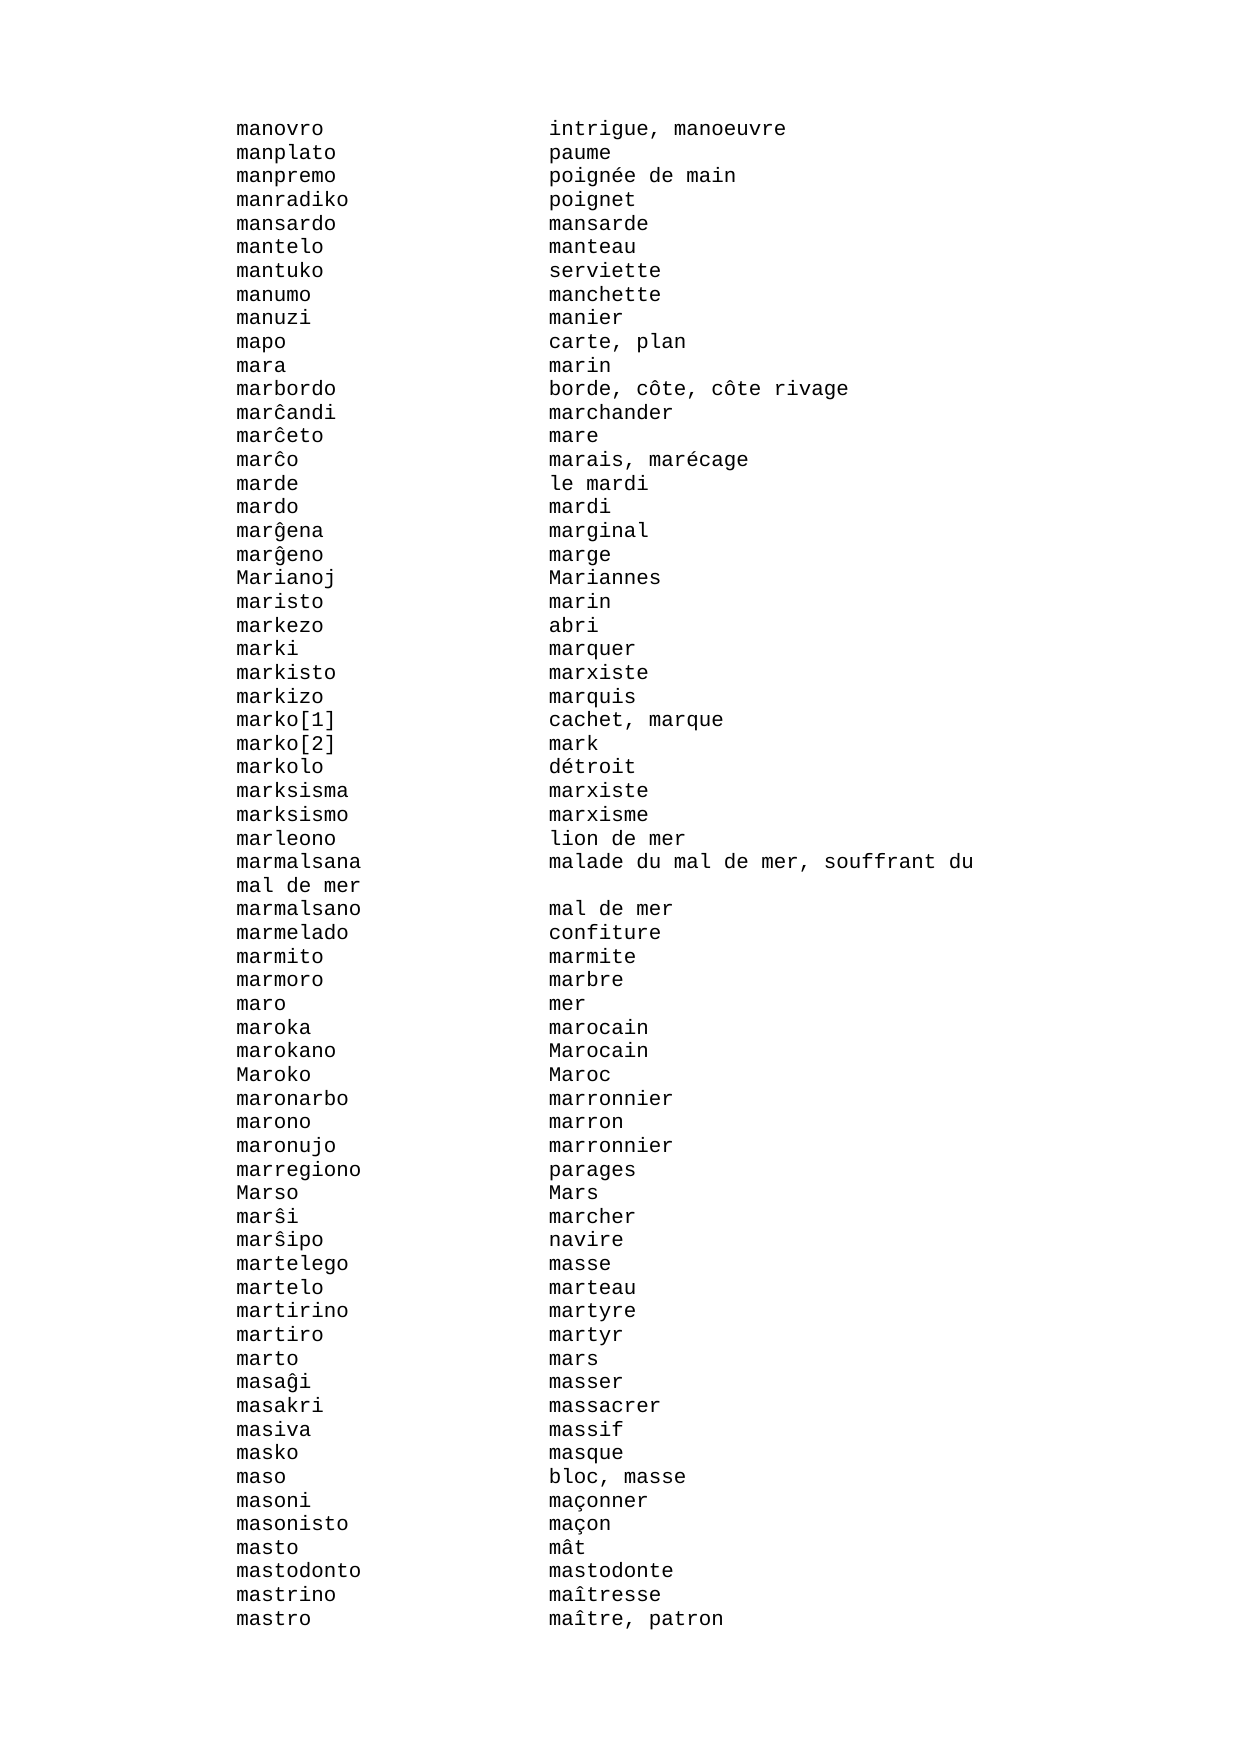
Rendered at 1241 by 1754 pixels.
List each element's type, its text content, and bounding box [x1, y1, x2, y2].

text mara marin [236, 354, 1004, 378]
text mantelo manteau [236, 236, 1004, 260]
text marokano Marocain [236, 1040, 1004, 1064]
text maro mer [236, 993, 1004, 1017]
text masiva massif [236, 1419, 1004, 1442]
text marmoro marbre [236, 969, 1004, 993]
text manradiko poignet [236, 189, 1004, 213]
text marmalsana malade du mal de mer, souffrant du mal de mer [236, 851, 1004, 898]
text marmalsano mal de mer [236, 898, 1004, 922]
text masko masque [236, 1442, 1004, 1466]
text masaĝi masser [236, 1371, 1004, 1395]
text maristo marin [236, 591, 1004, 615]
text marĝena marginal [236, 520, 1004, 544]
text marko[2] mark [236, 733, 1004, 757]
text marde le mardi [236, 473, 1004, 496]
text marĉo marais, marécage [236, 449, 1004, 473]
text mapo carte, plan [236, 331, 1004, 354]
text maroka marocain [236, 1017, 1004, 1040]
text martelo marteau [236, 1277, 1004, 1300]
text mastodonto mastodonte [236, 1561, 1004, 1584]
text martelego masse [236, 1253, 1004, 1277]
text mastrino maîtresse [236, 1584, 1004, 1608]
text mansardo mansarde [236, 213, 1004, 236]
text marĉeto mare [236, 426, 1004, 449]
text manuzi manier [236, 307, 1004, 331]
text maronarbo marronnier [236, 1088, 1004, 1111]
text marksismo marxisme [236, 804, 1004, 827]
text maronujo marronnier [236, 1135, 1004, 1158]
text marleono lion de mer [236, 827, 1004, 851]
text mastro maître, patron [236, 1608, 1004, 1631]
text marŝi marcher [236, 1206, 1004, 1229]
text marono marron [236, 1111, 1004, 1135]
text masoni maçonner [236, 1489, 1004, 1513]
text maso bloc, masse [236, 1466, 1004, 1489]
text masto mât [236, 1537, 1004, 1561]
text manovro intrigue, manoeuvre [236, 118, 1004, 142]
text martirino martyre [236, 1300, 1004, 1324]
text Maroko Maroc [236, 1064, 1004, 1088]
text Marianoj Mariannes [236, 567, 1004, 591]
text masakri massacrer [236, 1395, 1004, 1419]
text marbordo borde, côte, côte rivage [236, 378, 1004, 402]
text Marso Mars [236, 1182, 1004, 1206]
text marki marquer [236, 638, 1004, 662]
text marĉandi marchander [236, 402, 1004, 426]
text manumo manchette [236, 284, 1004, 307]
text marŝipo navire [236, 1229, 1004, 1253]
text martiro martyr [236, 1324, 1004, 1348]
text marregiono parages [236, 1158, 1004, 1182]
text marksisma marxiste [236, 780, 1004, 804]
text marto mars [236, 1348, 1004, 1371]
text mardo mardi [236, 496, 1004, 520]
text markezo abri [236, 615, 1004, 638]
text manpremo poignée de main [236, 165, 1004, 189]
text markolo détroit [236, 757, 1004, 780]
text marko[1] cachet, marque [236, 709, 1004, 733]
text manplato paume [236, 142, 1004, 165]
text masonisto maçon [236, 1513, 1004, 1537]
text mantuko serviette [236, 260, 1004, 284]
text marmito marmite [236, 946, 1004, 969]
text marĝeno marge [236, 544, 1004, 567]
text markisto marxiste [236, 662, 1004, 686]
text markizo marquis [236, 686, 1004, 709]
text marmelado confiture [236, 922, 1004, 946]
